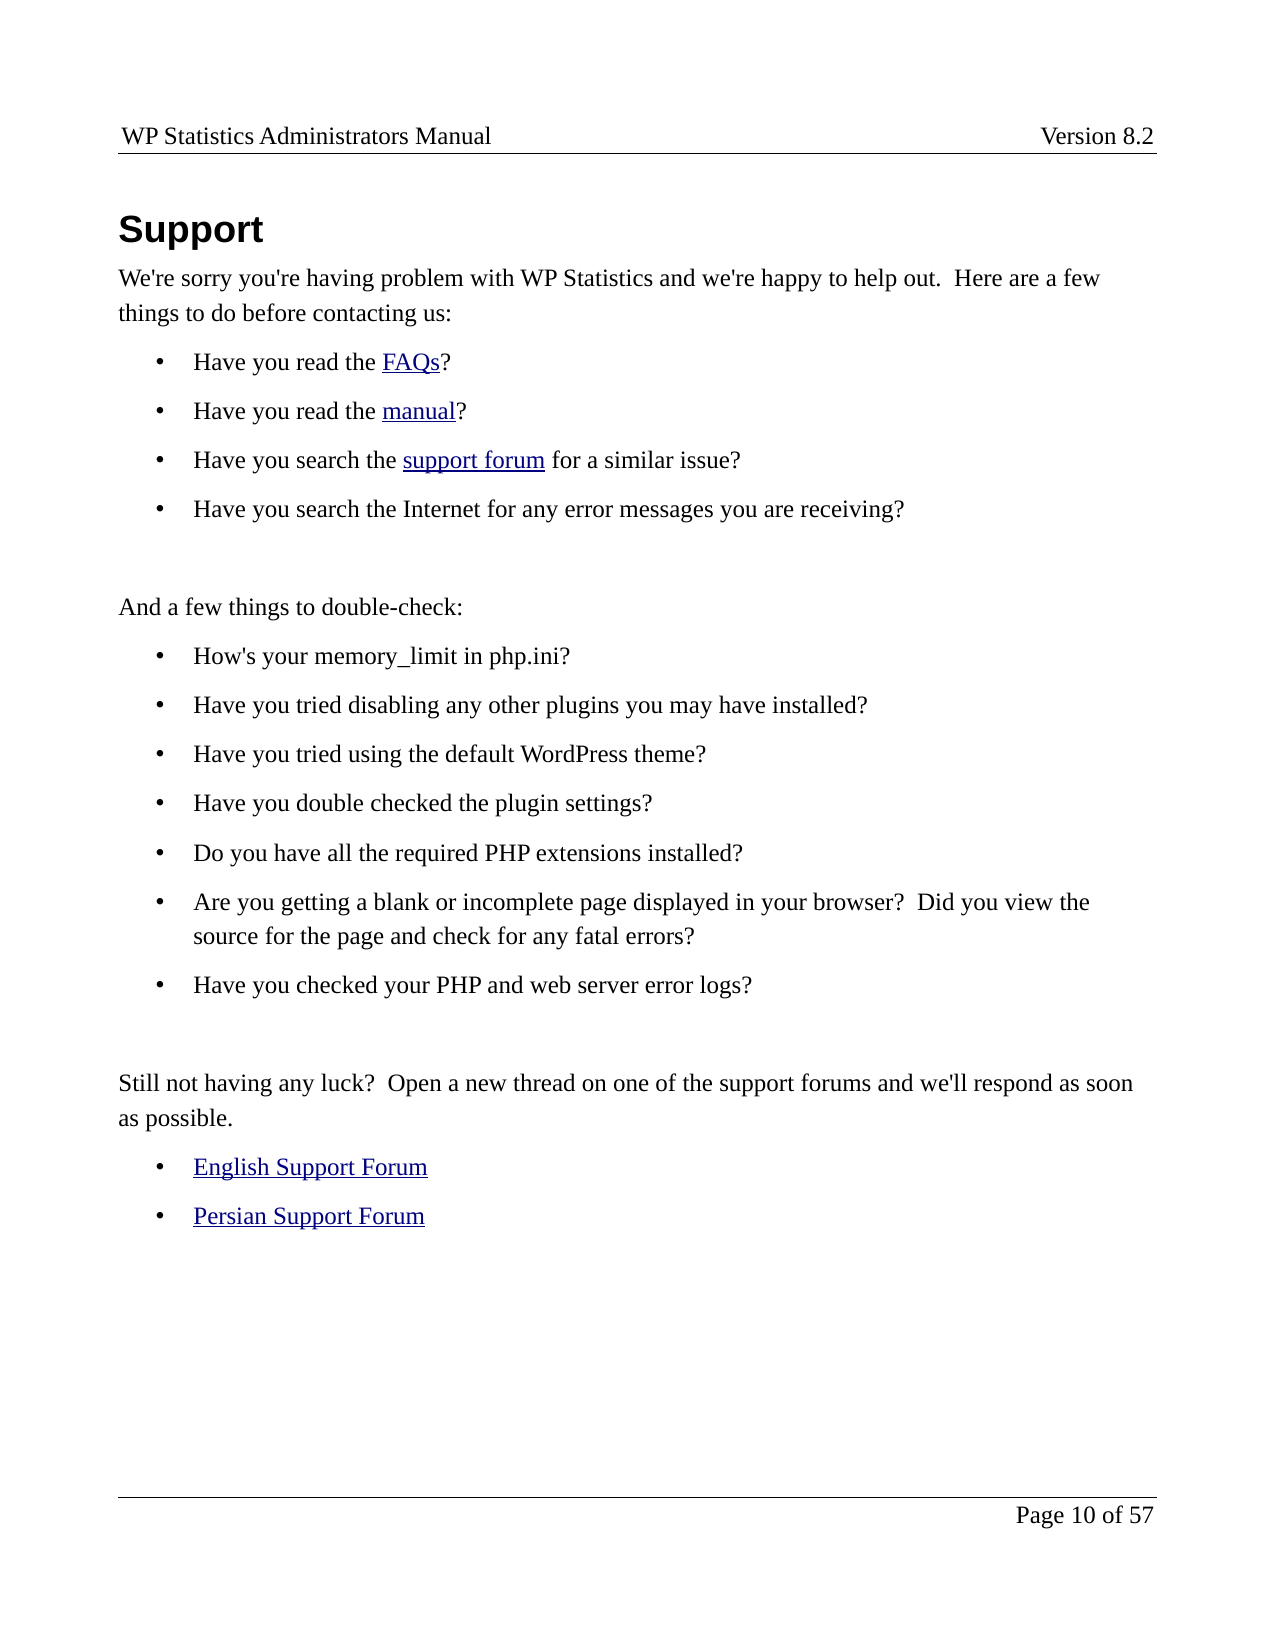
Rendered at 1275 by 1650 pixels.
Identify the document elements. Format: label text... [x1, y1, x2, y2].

list Have you search the Internet for any error messages you are receiving? [156, 494, 1157, 523]
text Still not having any luck? Open a new thread on one of the support forums and we'll respond as soon as possible. [118, 1068, 1157, 1132]
list Do you have all the required PHP extensions installed? [156, 838, 1157, 866]
list English Support Forum [156, 1152, 1157, 1181]
list Have you double checked the plugin settings? [156, 788, 1157, 817]
subtitle Support [118, 207, 1157, 251]
list Persian Support Forum [156, 1201, 1157, 1230]
text And a few things to double-check: [118, 592, 1157, 621]
list Have you tried disabling any other plugins you may have installed? [156, 690, 1157, 719]
list Are you getting a blank or incomplete page displayed in your browser? Did you view the source for the page and check for any fatal errors? [156, 887, 1157, 950]
list How's your memory_limit in php.ini? [156, 641, 1157, 670]
list Have you read the FAQs? [156, 347, 1157, 376]
list Have you read the manual? [156, 396, 1157, 425]
list Have you search the support forum for a similar issue? [156, 445, 1157, 474]
text We're sorry you're having problem with WP Statistics and we're happy to help out. Here are a few things to do before contacting us: [118, 263, 1157, 327]
list Have you checked your PHP and web server error logs? [156, 970, 1157, 999]
list Have you tried using the default WordPress theme? [156, 739, 1157, 768]
